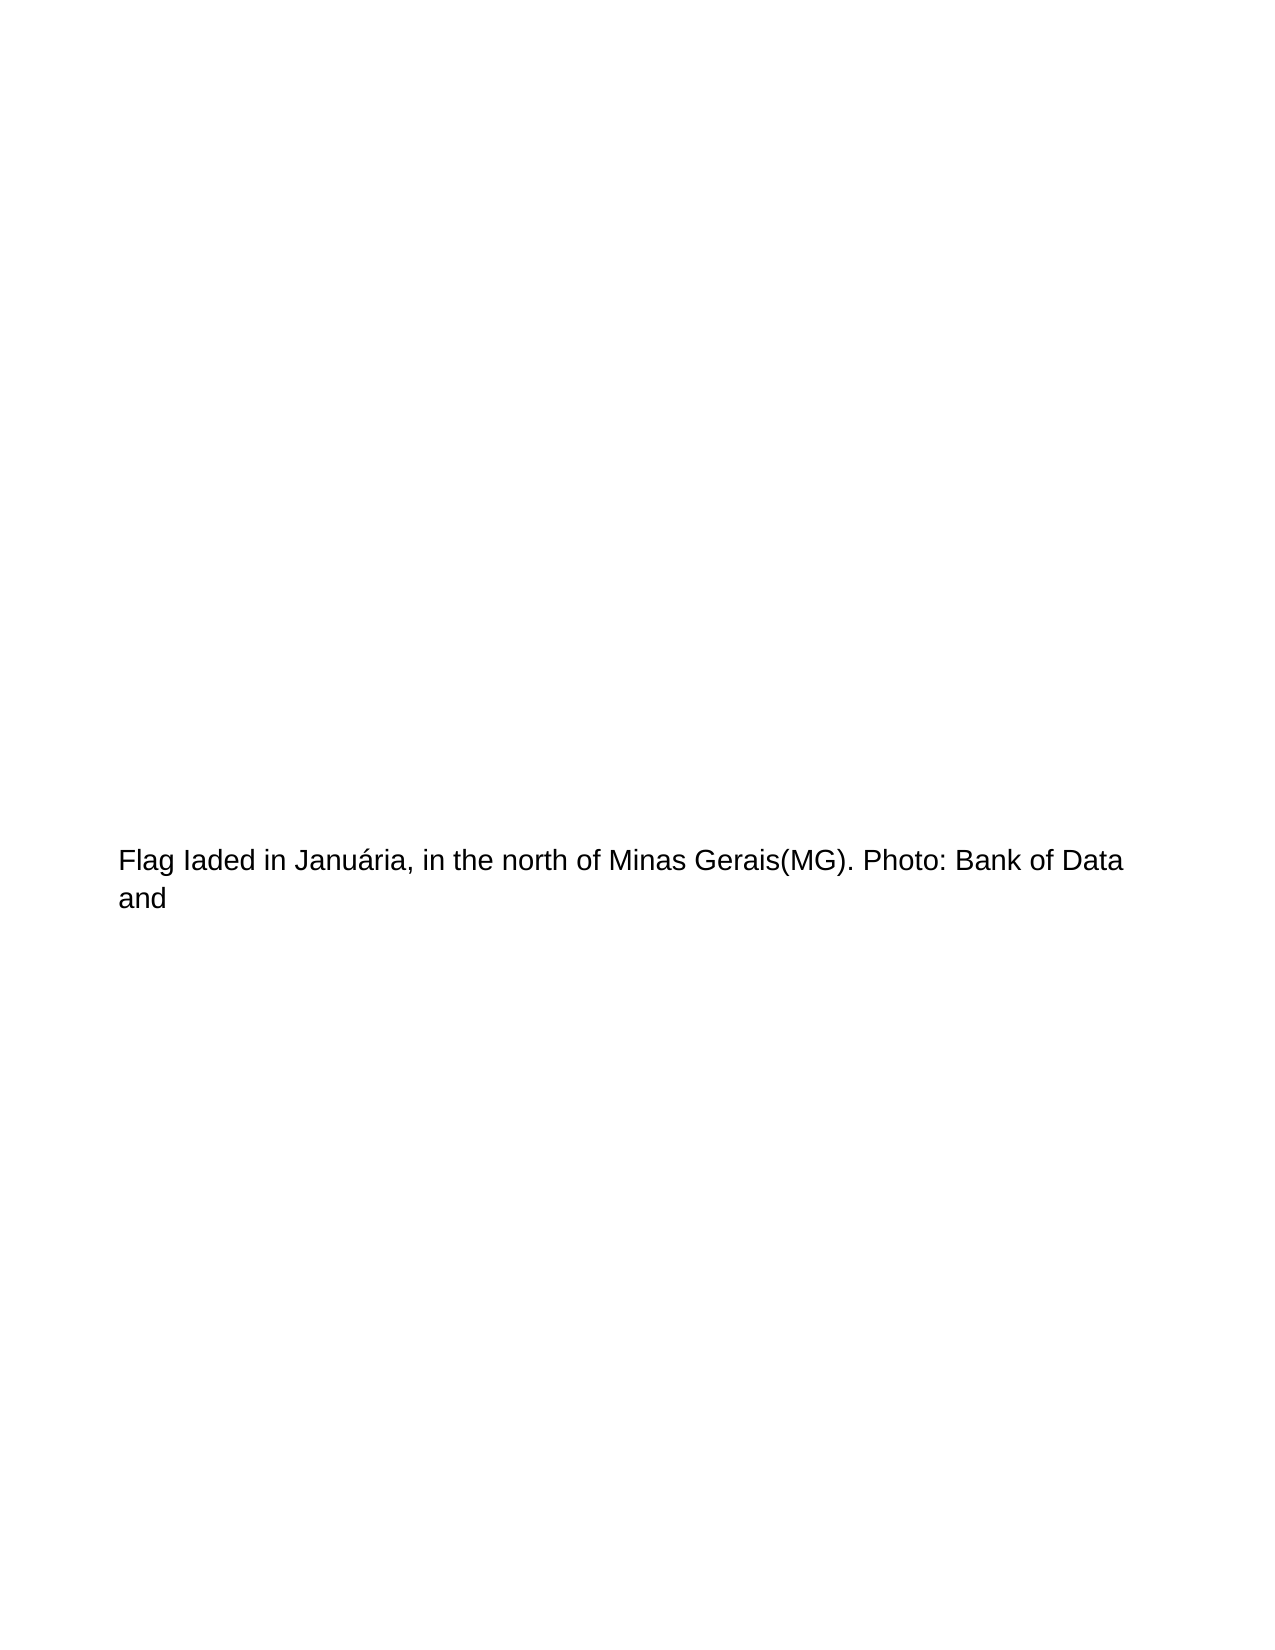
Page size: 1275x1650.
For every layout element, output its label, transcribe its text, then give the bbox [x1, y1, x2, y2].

text Flag Iaded in Januária, in the north of Minas Gerais(MG). Photo: Bank of Data and [118, 118, 1157, 915]
